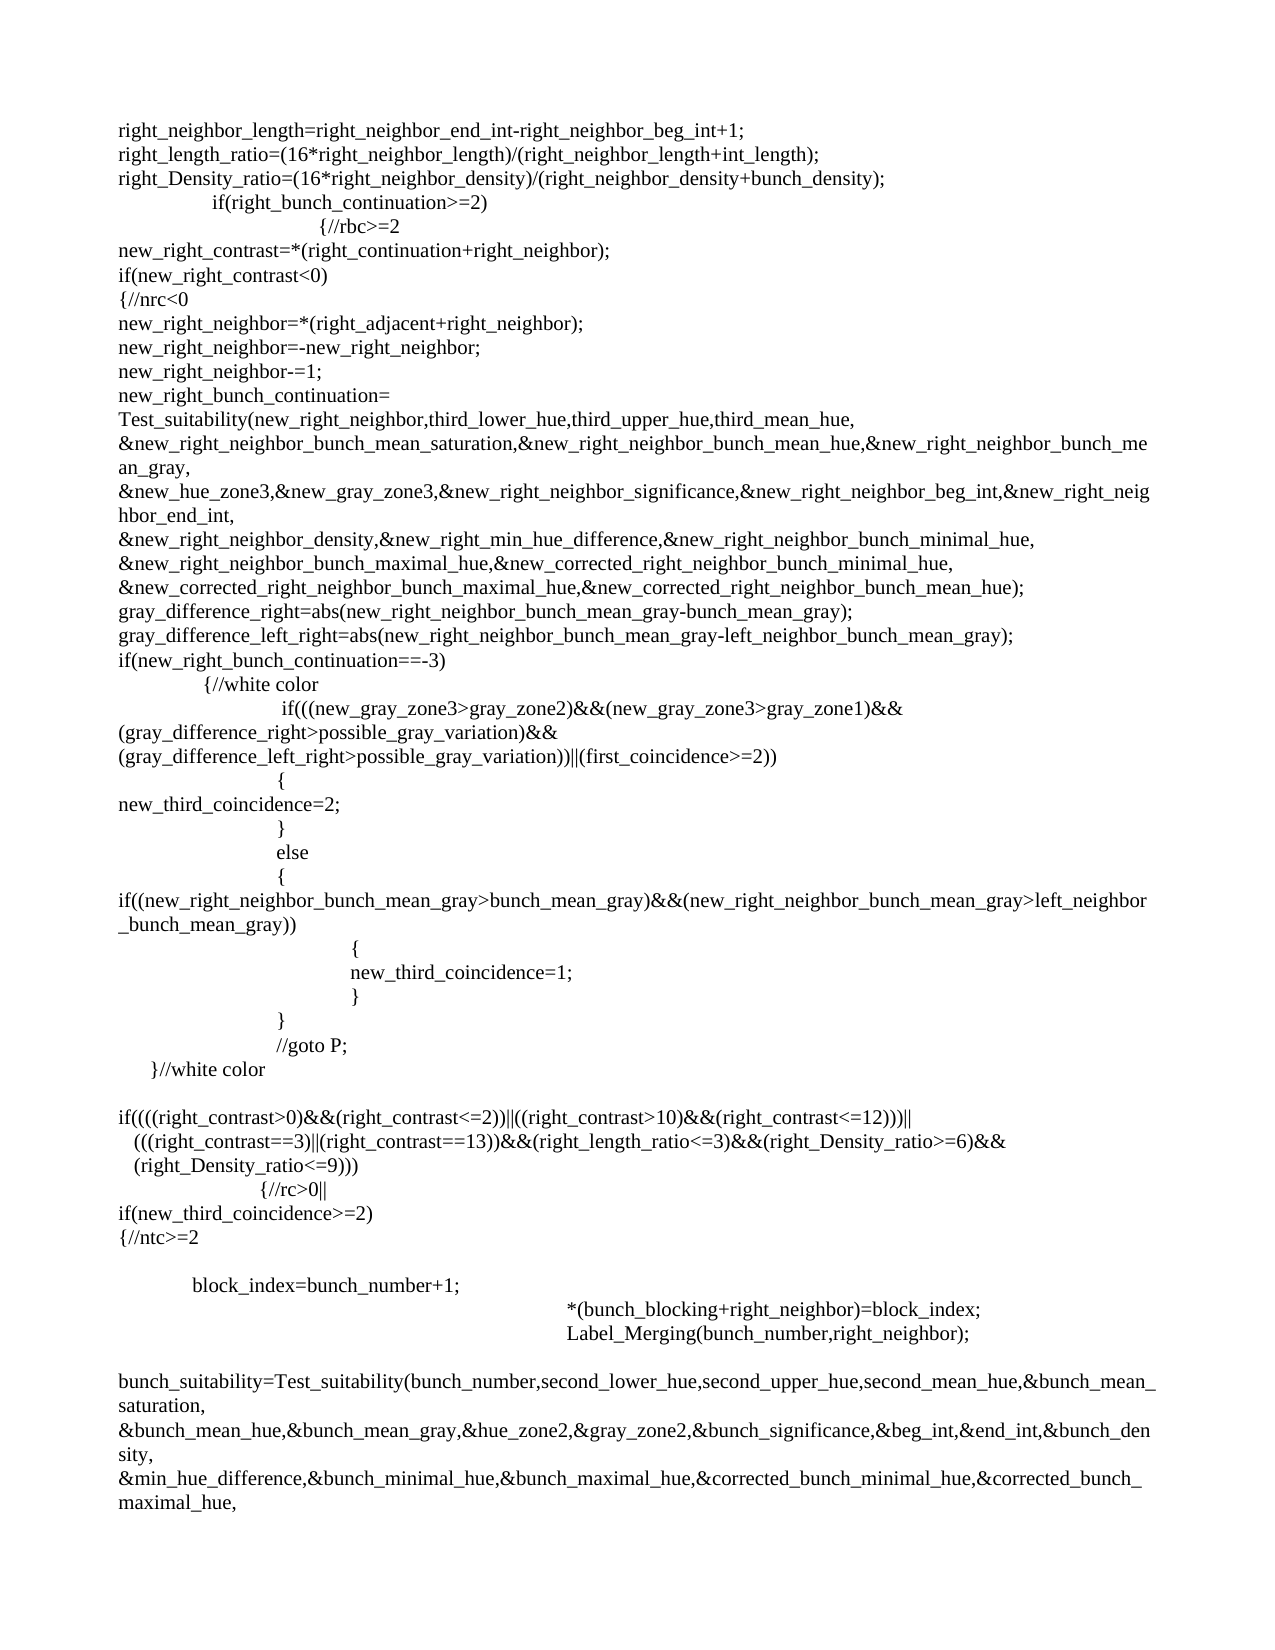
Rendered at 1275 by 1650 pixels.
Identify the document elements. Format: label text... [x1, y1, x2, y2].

text right_Density_ratio=(16*right_neighbor_density)/(right_neighbor_density+bunch_density); [118, 166, 1157, 190]
text &new_hue_zone3,&new_gray_zone3,&new_right_neighbor_significance,&new_right_neighbor_beg_int,&new_right_neighbor_end_int, [118, 479, 1157, 527]
text gray_difference_left_right=abs(new_right_neighbor_bunch_mean_gray-left_neighbor_bunch_mean_gray); [118, 623, 1157, 647]
text new_third_coincidence=2; [118, 792, 1157, 816]
text if(right_bunch_continuation>=2) [118, 190, 1157, 214]
text new_right_neighbor=-new_right_neighbor; [118, 335, 1157, 359]
text //goto P; [118, 1032, 1157, 1057]
text (right_Density_ratio<=9))) [118, 1153, 1157, 1177]
text {//white color [118, 672, 1157, 696]
text new_right_neighbor-=1; [118, 359, 1157, 383]
text Test_suitability(new_right_neighbor,third_lower_hue,third_upper_hue,third_mean_hue, [118, 407, 1157, 431]
text } [118, 984, 1157, 1008]
text else [118, 840, 1157, 864]
text if((new_right_neighbor_bunch_mean_gray>bunch_mean_gray)&&(new_right_neighbor_bunch_mean_gray>left_neighbor_bunch_mean_gray)) [118, 888, 1157, 936]
text { [118, 768, 1157, 792]
text {//rc>0|| [118, 1177, 1157, 1201]
text if(new_right_contrast<0) [118, 262, 1157, 287]
text new_right_contrast=*(right_continuation+right_neighbor); [118, 238, 1157, 262]
text if((((right_contrast>0)&&(right_contrast<=2))||((right_contrast>10)&&(right_contrast<=12)))|| [118, 1105, 1157, 1129]
text if(new_third_coincidence>=2) [118, 1201, 1157, 1225]
text { [118, 864, 1157, 888]
text (gray_difference_left_right>possible_gray_variation))||(first_coincidence>=2)) [118, 744, 1157, 768]
text &bunch_mean_hue,&bunch_mean_gray,&hue_zone2,&gray_zone2,&bunch_significance,&beg_int,&end_int,&bunch_density, [118, 1417, 1157, 1466]
text (((right_contrast==3)||(right_contrast==13))&&(right_length_ratio<=3)&&(right_Density_ratio>=6)&& [118, 1129, 1157, 1153]
text &new_right_neighbor_bunch_mean_saturation,&new_right_neighbor_bunch_mean_hue,&new_right_neighbor_bunch_mean_gray, [118, 431, 1157, 479]
text {//ntc>=2 [118, 1225, 1157, 1249]
text }//white color [118, 1057, 1157, 1081]
text if(new_right_bunch_continuation==-3) [118, 647, 1157, 672]
text &new_right_neighbor_bunch_maximal_hue,&new_corrected_right_neighbor_bunch_minimal_hue, [118, 551, 1157, 575]
text } [118, 816, 1157, 840]
text &new_corrected_right_neighbor_bunch_maximal_hue,&new_corrected_right_neighbor_bunch_mean_hue); [118, 575, 1157, 599]
text } [118, 1008, 1157, 1032]
text new_right_neighbor=*(right_adjacent+right_neighbor); [118, 311, 1157, 335]
text (gray_difference_right>possible_gray_variation)&& [118, 720, 1157, 744]
text {//rbc>=2 [118, 214, 1157, 238]
text right_neighbor_length=right_neighbor_end_int-right_neighbor_beg_int+1; [118, 118, 1157, 142]
text new_right_bunch_continuation= [118, 383, 1157, 407]
text gray_difference_right=abs(new_right_neighbor_bunch_mean_gray-bunch_mean_gray); [118, 599, 1157, 623]
text &min_hue_difference,&bunch_minimal_hue,&bunch_maximal_hue,&corrected_bunch_minimal_hue,&corrected_bunch_maximal_hue, [118, 1466, 1157, 1514]
text block_index=bunch_number+1; [118, 1273, 1157, 1297]
text { [118, 936, 1157, 960]
text {//nrc<0 [118, 287, 1157, 311]
text right_length_ratio=(16*right_neighbor_length)/(right_neighbor_length+int_length); [118, 142, 1157, 166]
text *(bunch_blocking+right_neighbor)=block_index; [118, 1297, 1157, 1321]
text if(((new_gray_zone3>gray_zone2)&&(new_gray_zone3>gray_zone1)&& [118, 696, 1157, 720]
text bunch_suitability=Test_suitability(bunch_number,second_lower_hue,second_upper_hue,second_mean_hue,&bunch_mean_saturation, [118, 1345, 1157, 1417]
text new_third_coincidence=1; [118, 960, 1157, 984]
text &new_right_neighbor_density,&new_right_min_hue_difference,&new_right_neighbor_bunch_minimal_hue, [118, 527, 1157, 551]
text Label_Merging(bunch_number,right_neighbor); [118, 1321, 1157, 1345]
